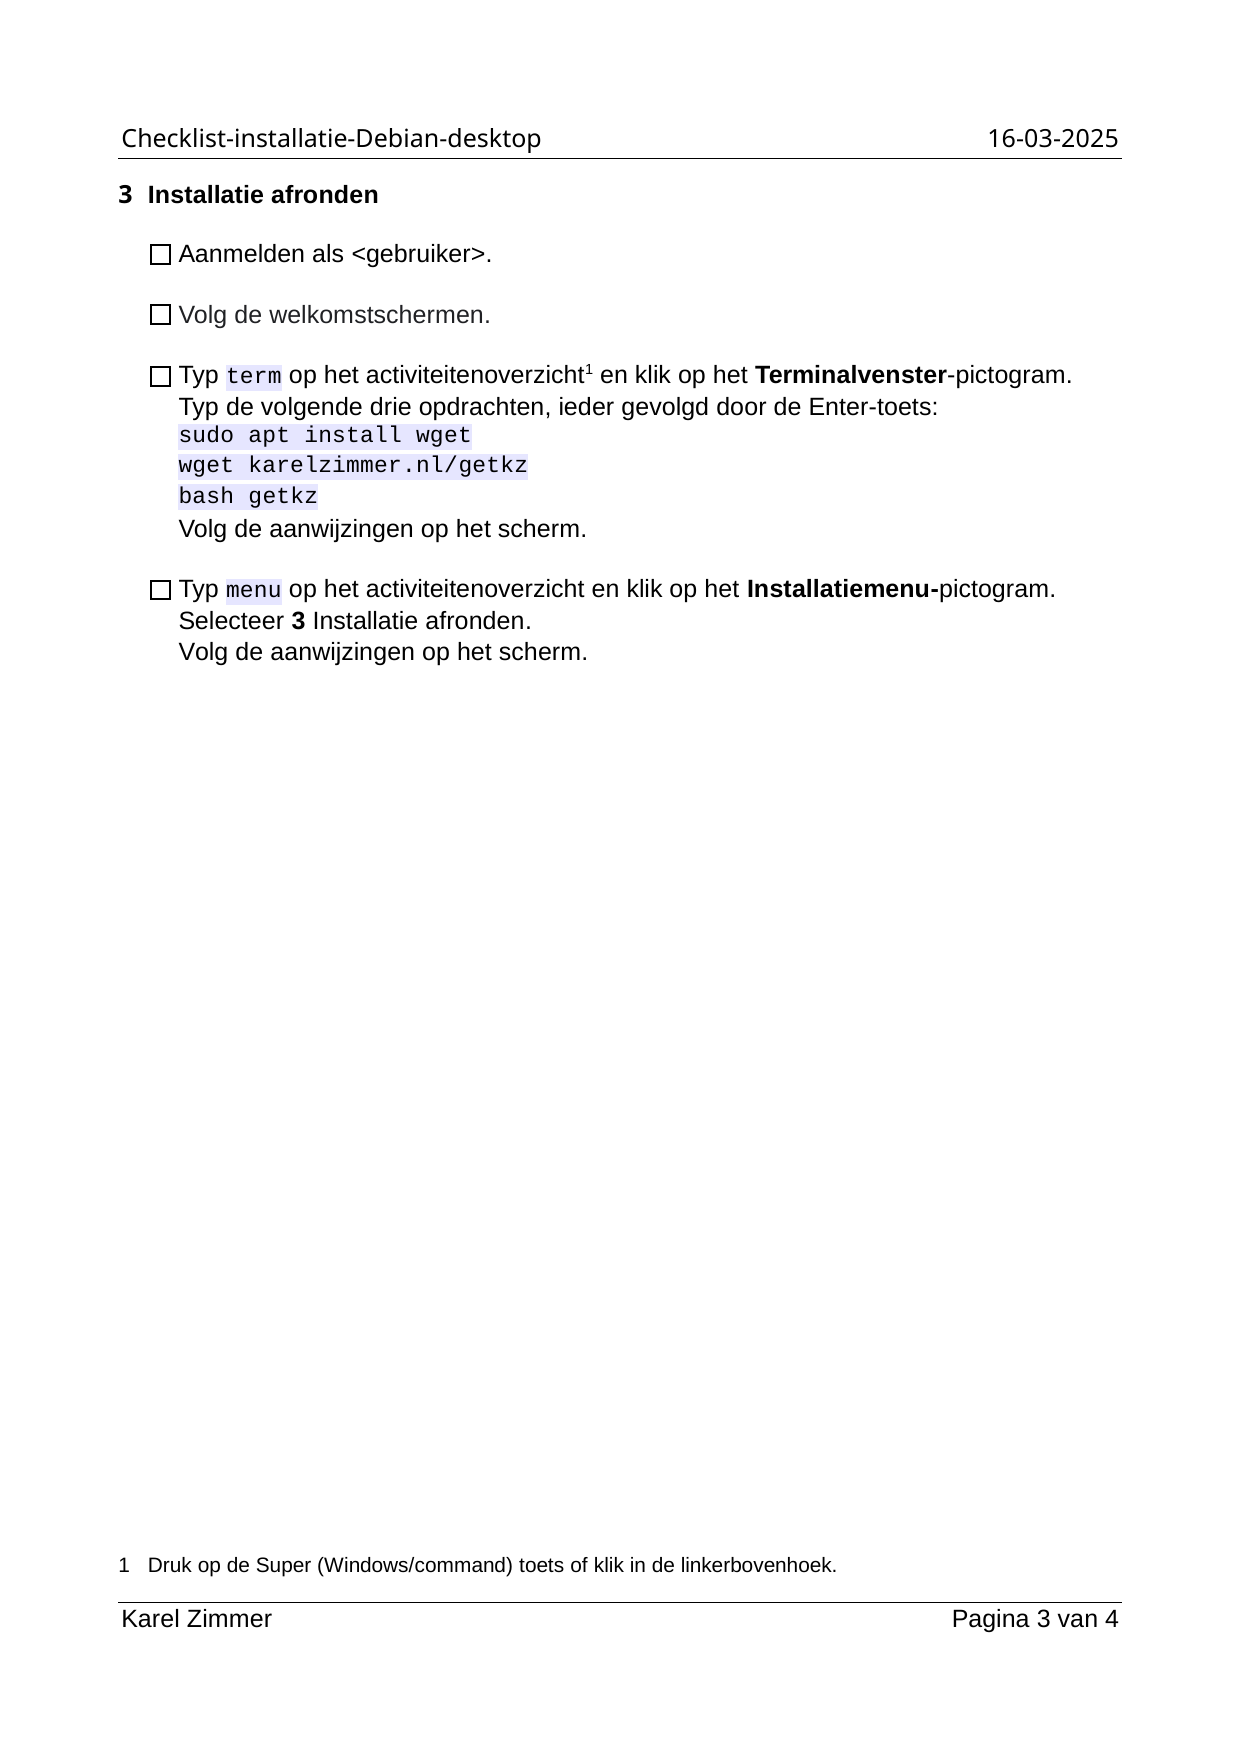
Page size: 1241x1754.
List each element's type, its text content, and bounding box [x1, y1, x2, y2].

table_cell [142, 636, 177, 667]
table_cell [142, 392, 177, 422]
table_cell Selecteer 3 Installatie afronden. [177, 606, 1122, 636]
table_cell [118, 636, 142, 667]
table_cell [142, 453, 177, 483]
table_cell [142, 423, 177, 453]
table_cell [142, 360, 177, 392]
table_cell [177, 330, 1122, 360]
table_cell [118, 300, 142, 330]
table_cell [118, 269, 142, 300]
table_cell Typ menu op het activiteitenoverzicht en klik op het Installatiemenu-pictogram. [177, 574, 1122, 606]
table_cell Volg de aanwijzingen op het scherm. [177, 636, 1122, 667]
table_cell bash getkz [177, 483, 1122, 513]
table_cell [142, 514, 177, 544]
table_cell Volg de aanwijzingen op het scherm. [177, 514, 1122, 544]
table_cell [118, 392, 142, 422]
table_header [142, 239, 177, 269]
table_cell [142, 544, 177, 574]
table_cell sudo apt install wget [177, 423, 1122, 453]
table_cell [118, 330, 142, 360]
table_cell [177, 269, 1122, 300]
table_cell [142, 574, 177, 606]
table_cell [142, 300, 177, 330]
table_cell [118, 453, 142, 483]
table_cell [177, 544, 1122, 574]
list Installatie afronden [118, 177, 1122, 211]
table_cell [142, 269, 177, 300]
table_cell [142, 483, 177, 513]
table_cell [142, 606, 177, 636]
table_cell [118, 423, 142, 453]
table_header [118, 239, 142, 269]
table_cell [142, 330, 177, 360]
table_header Aanmelden als <gebruiker>. [177, 239, 1122, 269]
table_cell Volg de welkomstschermen. [177, 300, 1122, 330]
table_cell wget karelzimmer.nl/getkz [177, 453, 1122, 483]
table_cell [118, 574, 142, 606]
table_cell Typ term op het activiteitenoverzicht en klik op het Terminalvenster-pictogram. [177, 360, 1122, 392]
table_cell Typ de volgende drie opdrachten, ieder gevolgd door de Enter-toets: [177, 392, 1122, 422]
table_cell [118, 360, 142, 392]
table_cell [118, 606, 142, 636]
table_cell [118, 514, 142, 544]
table_cell [118, 544, 142, 574]
table_cell [118, 483, 142, 513]
